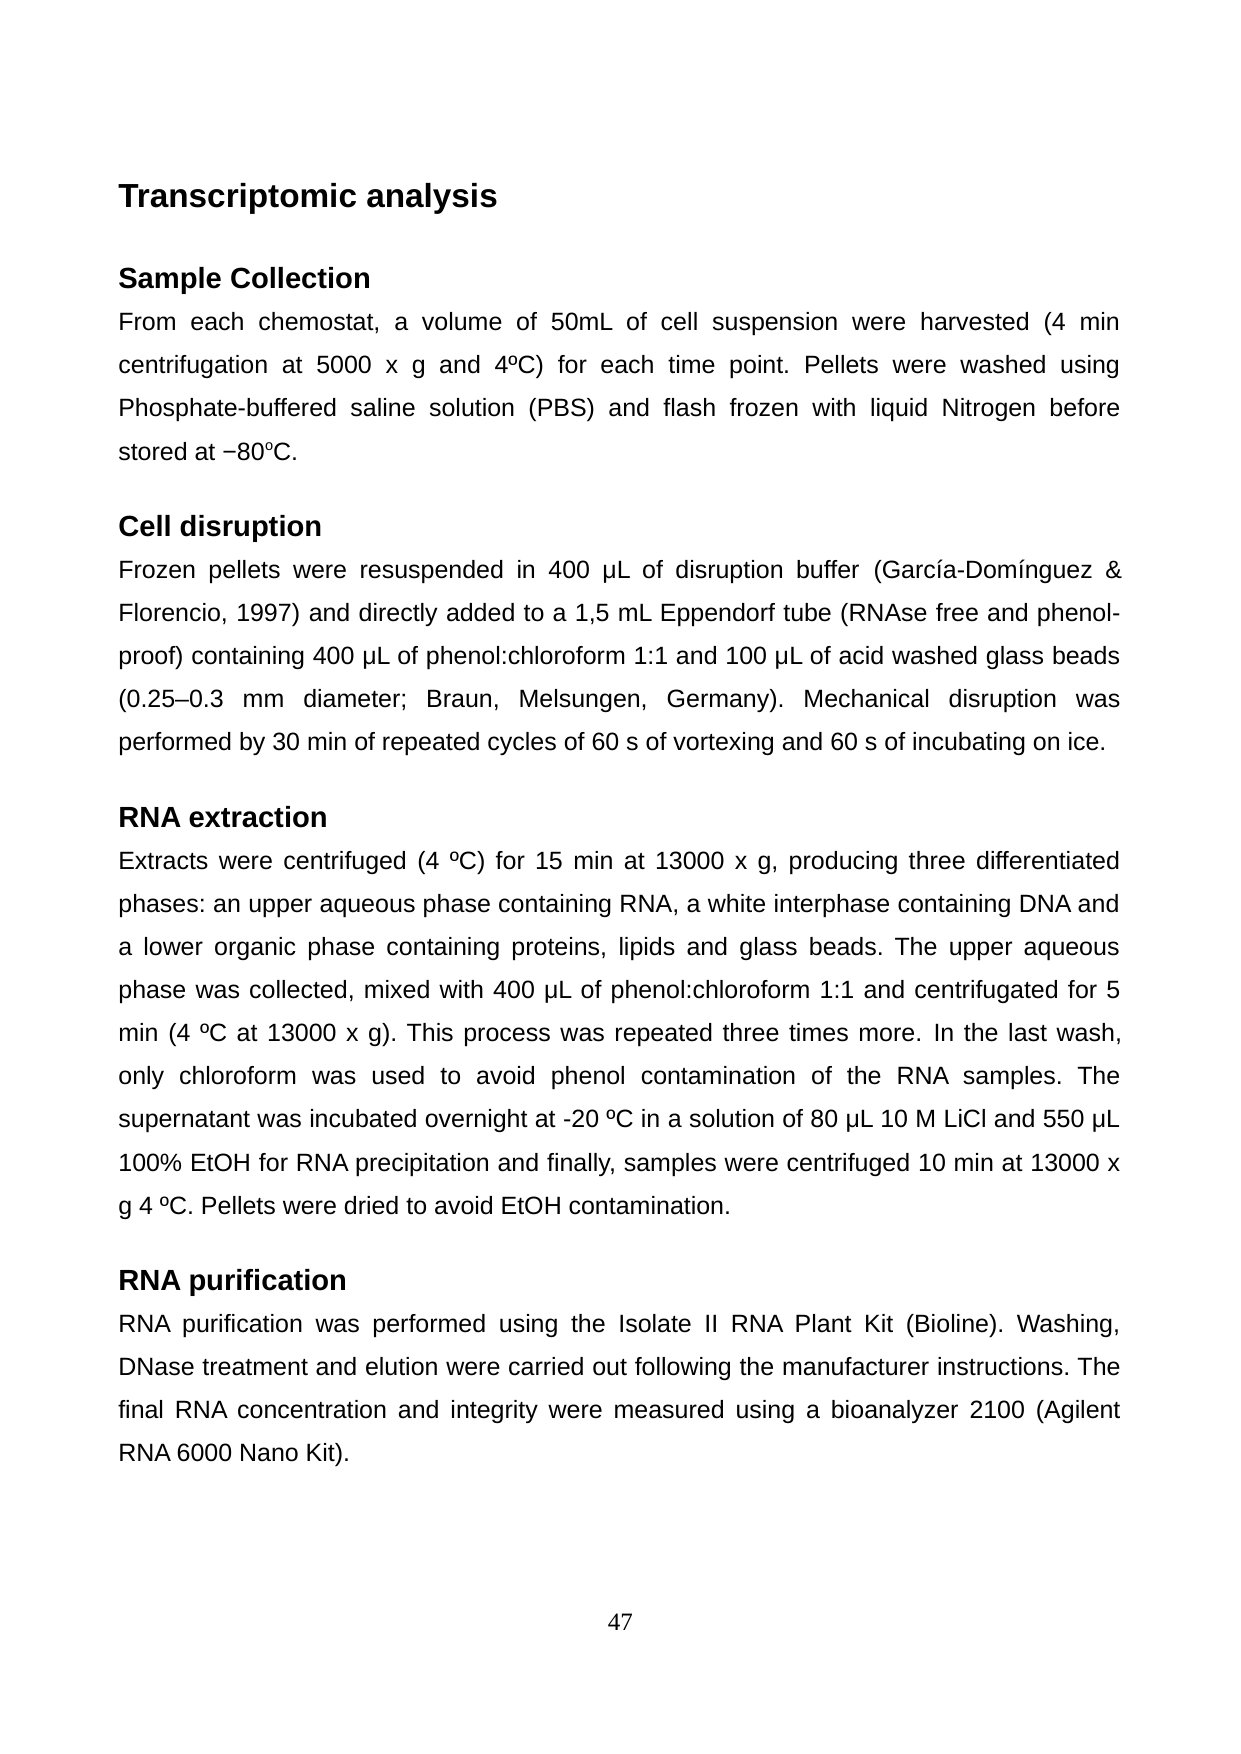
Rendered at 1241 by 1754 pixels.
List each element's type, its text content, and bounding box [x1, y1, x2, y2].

text RNA purification was performed using the Isolate II RNA Plant Kit (Bioline). Washing, DNase treatment and elution were carried out following the manufacturer instructions. The final RNA concentration and integrity were measured using a bioanalyzer 2100 (Agilent RNA 6000 Nano Kit). [118, 1309, 1122, 1467]
subtitle RNA extraction [118, 799, 1122, 833]
subtitle RNA purification [118, 1263, 1122, 1296]
subtitle Cell disruption [118, 509, 1122, 542]
text Extracts were centrifuged (4 ºC) for 15 min at 13000 x g, producing three differentiated phases: an upper aqueous phase containing RNA, a white interphase containing DNA and a lower organic phase containing proteins, lipids and glass beads. The upper aqueous phase was collected, mixed with 400 μL of phenol:chloroform 1:1 and centrifugated for 5 min (4 ºC at 13000 x g). This process was repeated three times more. In the last wash, only chloroform was used to avoid phenol contamination of the RNA samples. The supernatant was incubated overnight at -20 ºC in a solution of 80 μL 10 M LiCl and 550 μL 100% EtOH for RNA precipitation and finally, samples were centrifuged 10 min at 13000 x g 4 ºC. Pellets were dried to avoid EtOH contamination. [118, 846, 1122, 1219]
subtitle Sample Collection [118, 261, 1122, 294]
text From each chemostat, a volume of 50mL of cell suspension were harvested (4 min centrifugation at 5000 x g and 4ºC) for each time point. Pellets were washed using Phosphate-buffered saline solution (PBS) and flash frozen with liquid Nitrogen before stored at −80oC. [118, 307, 1122, 465]
text Frozen pellets were resuspended in 400 μL of disruption buffer (García-Domínguez & Florencio, 1997)⁠ and directly added to a 1,5 mL Eppendorf tube (RNAse free and phenol-proof) containing 400 μL of phenol:chloroform 1:1 and 100 μL of acid washed glass beads (0.25–0.3 mm diameter; Braun, Melsungen, Germany). Mechanical disruption was performed by 30 min of repeated cycles of 60 s of vortexing and 60 s of incubating on ice. [118, 555, 1122, 756]
subtitle Transcriptomic analysis [118, 176, 1122, 215]
